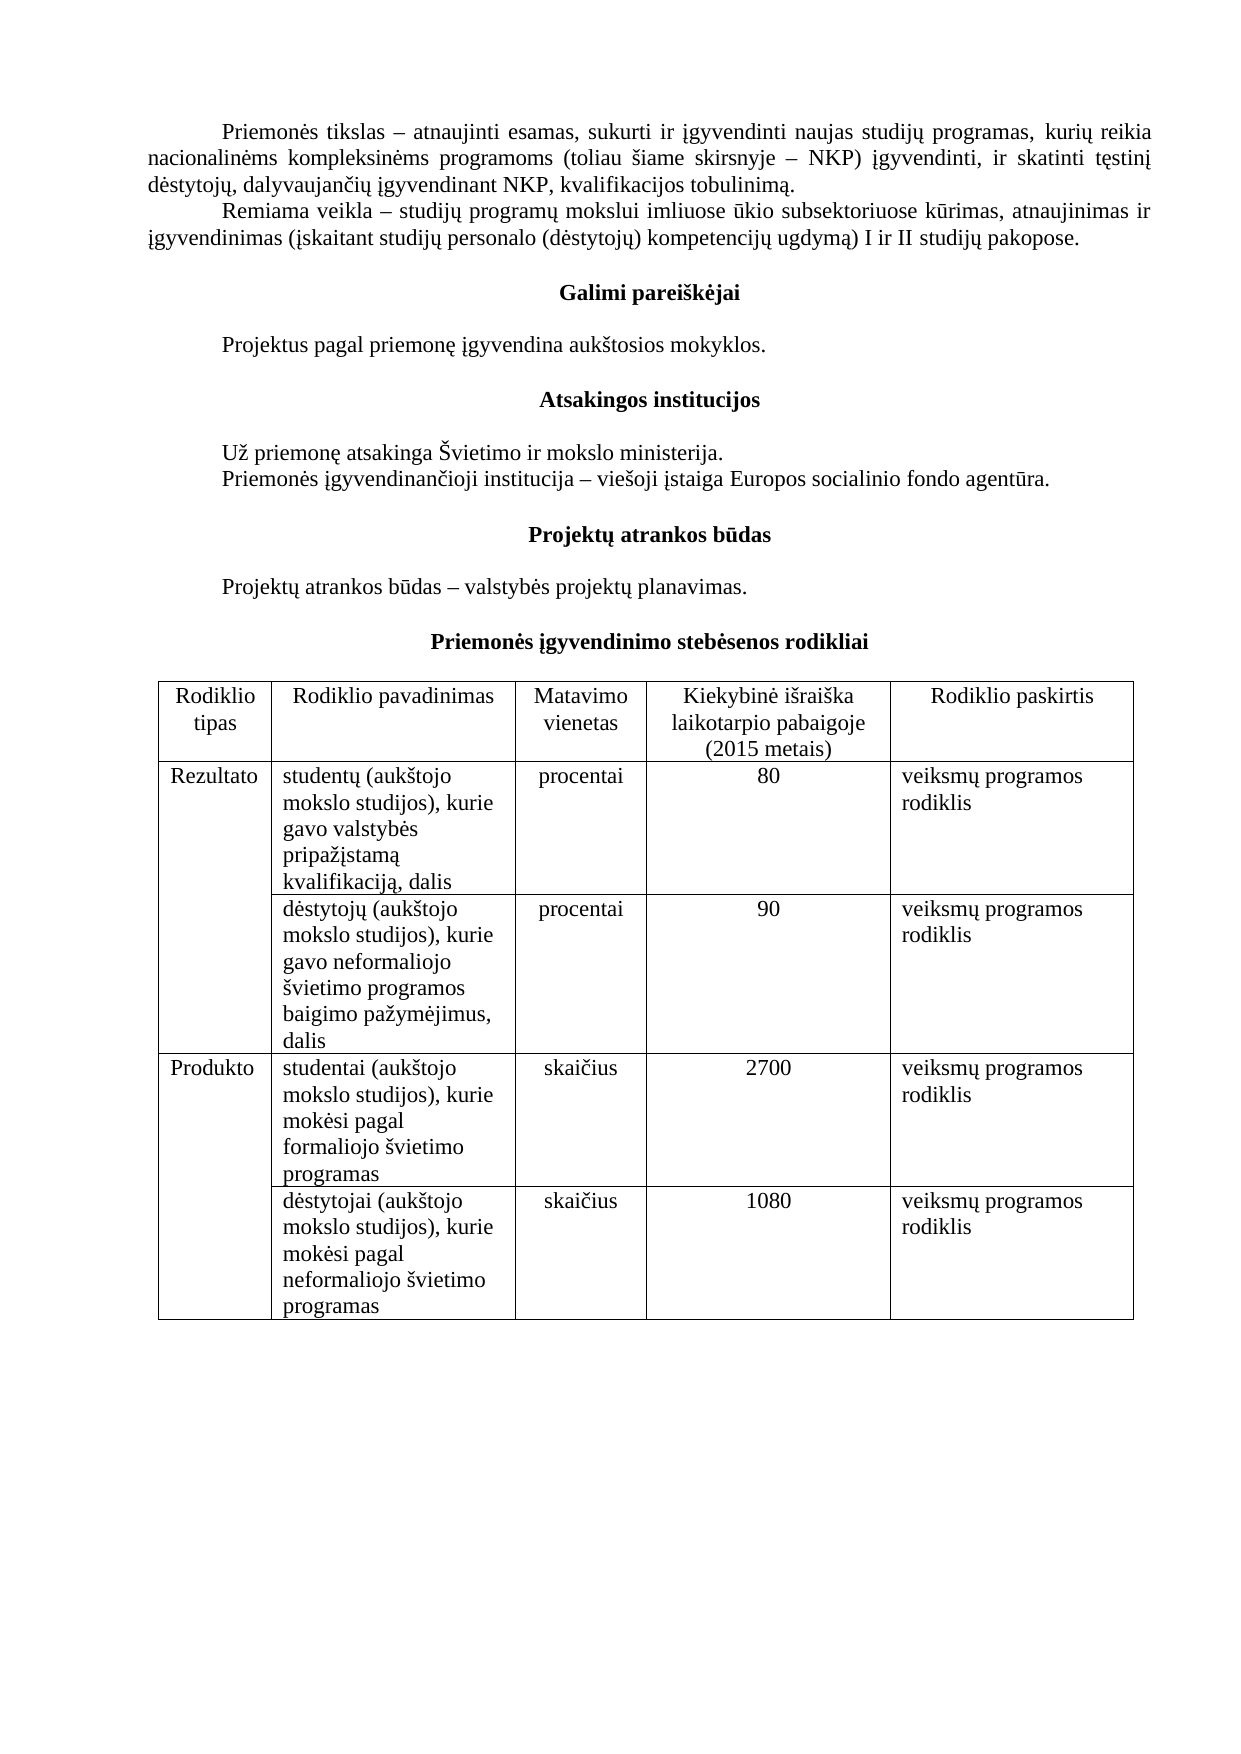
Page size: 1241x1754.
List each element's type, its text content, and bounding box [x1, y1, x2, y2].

table_cell Rezultato [159, 762, 271, 1053]
table_cell veiksmų programos rodiklis [891, 762, 1133, 894]
table_cell veiksmų programos rodiklis [891, 1187, 1133, 1319]
text Galimi pareiškėjai [148, 279, 1152, 305]
table_cell veiksmų programos rodiklis [891, 895, 1133, 1053]
table_header Matavimo vienetas [516, 682, 646, 761]
table_cell procentai [516, 762, 646, 894]
text Remiama veikla – studijų programų mokslui imliuose ūkio subsektoriuose kūrimas, atnaujinimas ir įgyvendinimas (įskaitant studijų personalo (dėstytojų) kompetencijų ugdymą) I ir II studijų pakopose. [148, 197, 1152, 250]
table_cell 2700 [647, 1054, 890, 1186]
table_cell veiksmų programos rodiklis [891, 1054, 1133, 1186]
text Priemonės įgyvendinimo stebėsenos rodikliai [148, 628, 1152, 655]
table_header Rodiklio paskirtis [891, 682, 1133, 761]
table_cell dėstytojų (aukštojo mokslo studijos), kurie gavo neformaliojo švietimo programos baigimo pažymėjimus, dalis [272, 895, 515, 1053]
table_cell skaičius [516, 1054, 646, 1186]
table_cell 80 [647, 762, 890, 894]
text Priemonės įgyvendinančioji institucija – viešoji įstaiga Europos socialinio fondo agentūra. [148, 466, 1152, 492]
table_cell Produkto [159, 1054, 271, 1319]
table_header Kiekybinė išraiška laikotarpio pabaigoje (2015 metais) [647, 682, 890, 761]
table_header Rodiklio tipas [159, 682, 271, 761]
text Priemonės tikslas – atnaujinti esamas, sukurti ir įgyvendinti naujas studijų programas, kurių reikia nacionalinėms kompleksinėms programoms (toliau šiame skirsnyje – NKP) įgyvendinti, ir skatinti tęstinį dėstytojų, dalyvaujančių įgyvendinant NKP, kvalifikacijos tobulinimą. [148, 118, 1152, 197]
text Už priemonę atsakinga Švietimo ir mokslo ministerija. [148, 439, 1152, 466]
table_cell 90 [647, 895, 890, 1053]
table_cell skaičius [516, 1187, 646, 1319]
text Projektus pagal priemonę įgyvendina aukštosios mokyklos. [148, 331, 1152, 358]
table_cell 1080 [647, 1187, 890, 1319]
table_cell procentai [516, 895, 646, 1053]
table_cell dėstytojai (aukštojo mokslo studijos), kurie mokėsi pagal neformaliojo švietimo programas [272, 1187, 515, 1319]
text Atsakingos institucijos [148, 386, 1152, 413]
text Projektų atrankos būdas – valstybės projektų planavimas. [148, 573, 1152, 600]
table_cell studentų (aukštojo mokslo studijos), kurie gavo valstybės pripažįstamą kvalifikaciją, dalis [272, 762, 515, 894]
text Projektų atrankos būdas [148, 521, 1152, 547]
table_header Rodiklio pavadinimas [272, 682, 515, 761]
table_cell studentai (aukštojo mokslo studijos), kurie mokėsi pagal formaliojo švietimo programas [272, 1054, 515, 1186]
